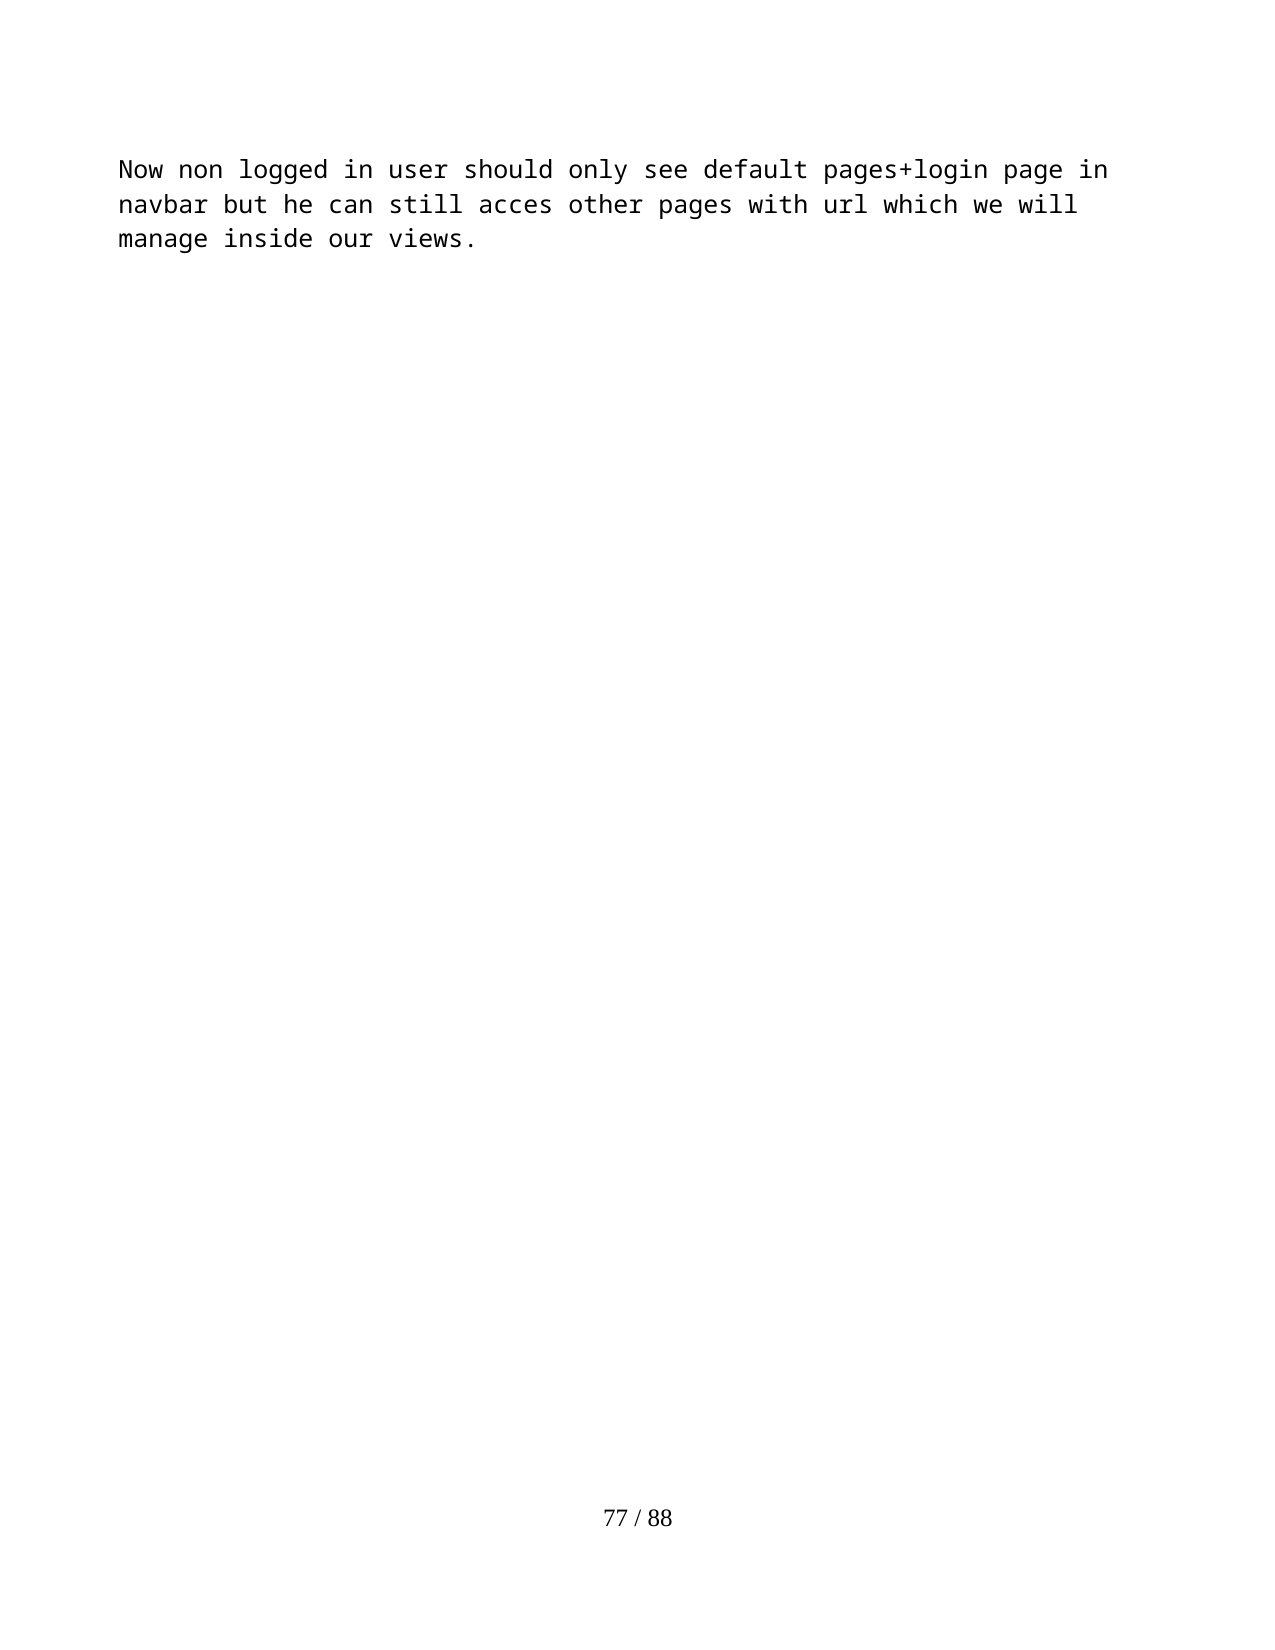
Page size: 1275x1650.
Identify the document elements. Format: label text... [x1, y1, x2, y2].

text Now non logged in user should only see default pages+login page in navbar but he can still acces other pages with url which we will manage inside our views. [118, 152, 1157, 254]
